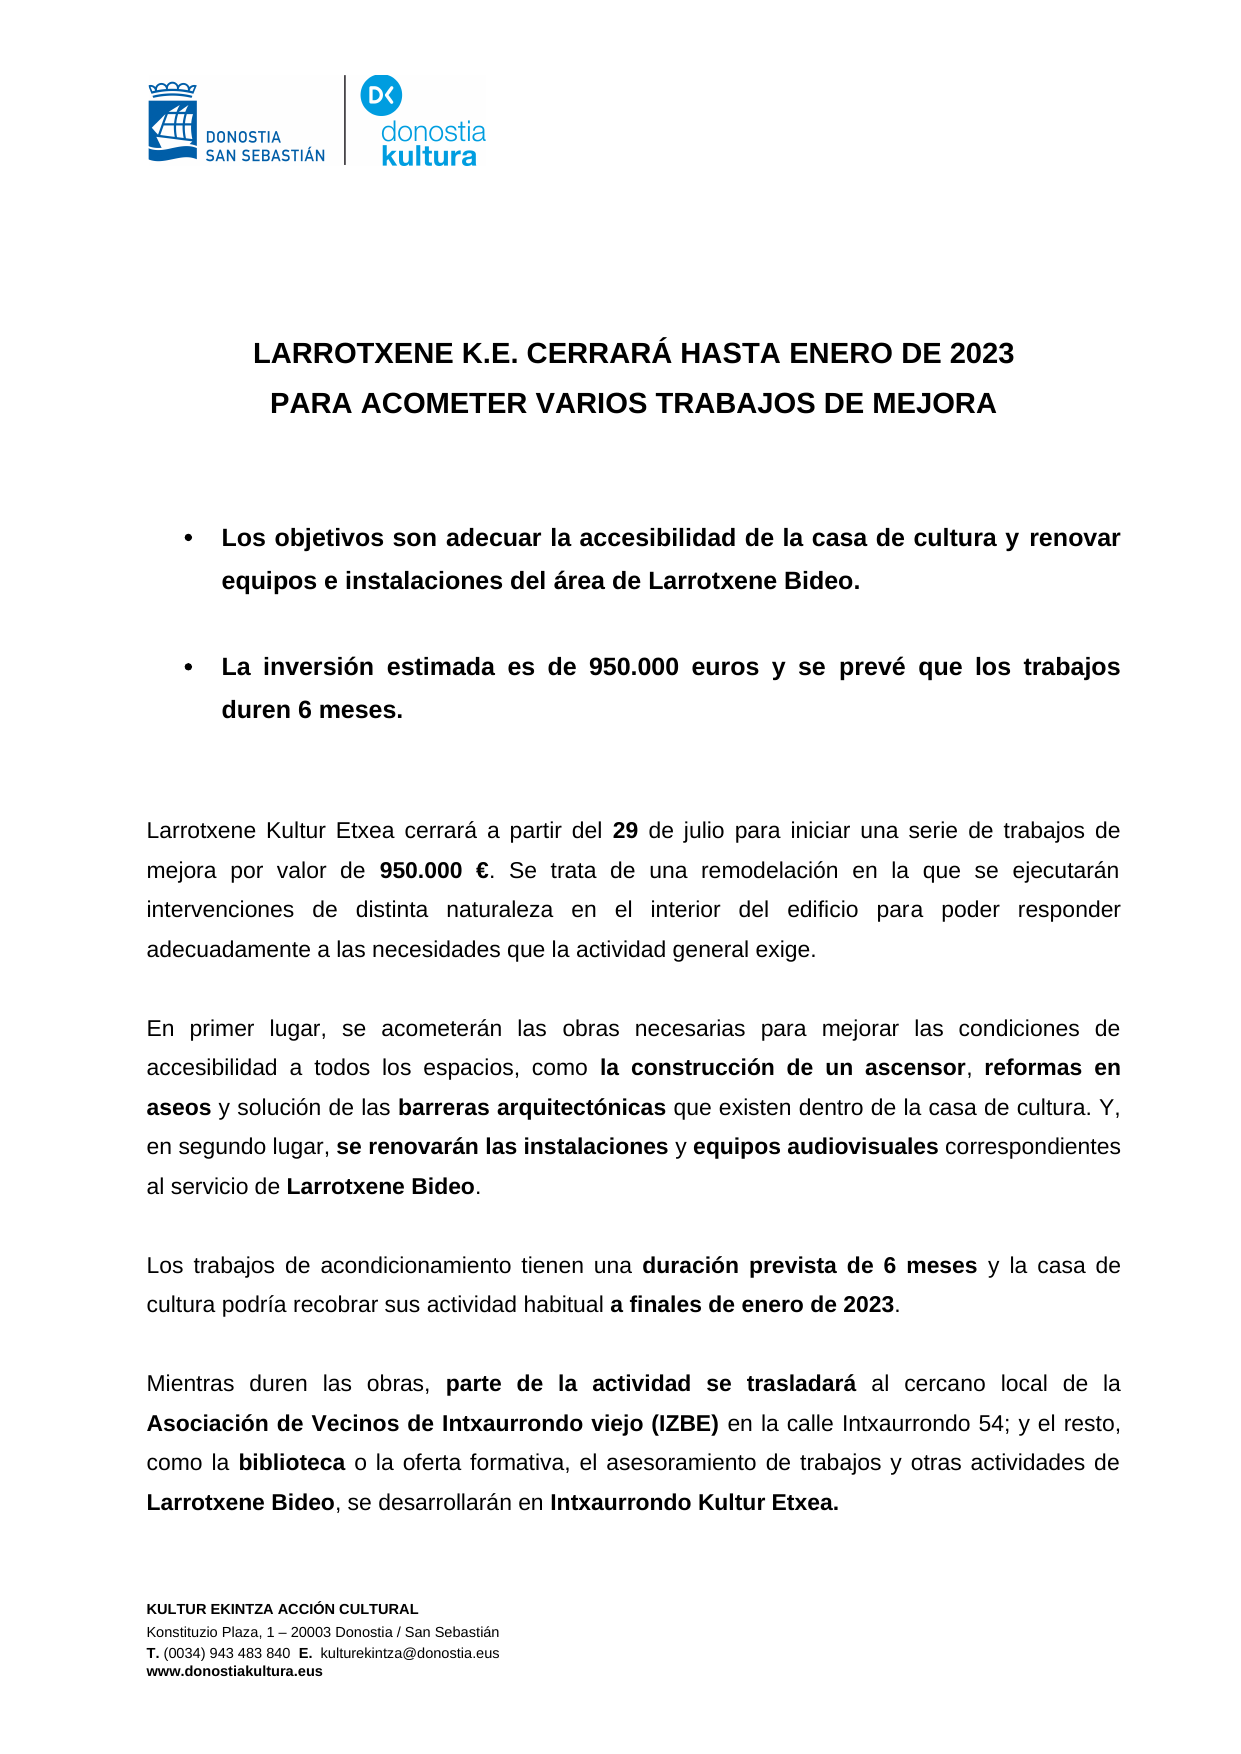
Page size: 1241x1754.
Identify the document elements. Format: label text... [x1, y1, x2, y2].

text Mientras duren las obras, parte de la actividad se trasladará al cercano local de la Asociación de Vecinos de Intxaurrondo viejo (IZBE) en la calle Intxaurrondo 54; y el resto, como la biblioteca o la oferta formativa, el asesoramiento de trabajos y otras actividades de Larrotxene Bideo, se desarrollarán en Intxaurrondo Kultur Etxea. [146, 1370, 1121, 1515]
text Los trabajos de acondicionamiento tienen una duración prevista de 6 meses y la casa de cultura podría recobrar sus actividad habitual a finales de enero de 2023. [146, 1252, 1121, 1318]
text LARROTXENE K.E. CERRARÁ HASTA ENERO DE 2023 [146, 336, 1121, 369]
picture [370, 87, 382, 103]
text En primer lugar, se acometerán las obras necesarias para mejorar las condiciones de accesibilidad a todos los espacios, como la construcción de un ascensor, reformas en aseos y solución de las barreras arquitectónicas que existen dentro de la casa de cultura. Y, en segundo lugar, se renovarán las instalaciones y equipos audiovisuales correspondientes al servicio de Larrotxene Bideo. [146, 1015, 1121, 1199]
list Los objetivos son adecuar la accesibilidad de la casa de cultura y renovar equipos e instalaciones del área de Larrotxene Bideo. [184, 523, 1121, 595]
picture [386, 87, 392, 103]
picture [148, 75, 486, 166]
list La inversión estimada es de 950.000 euros y se prevé que los trabajos duren 6 meses. [184, 652, 1121, 724]
text Larrotxene Kultur Etxea cerrará a partir del 29 de julio para iniciar una serie de trabajos de mejora por valor de 950.000 €. Se trata de una remodelación en la que se ejecutarán intervenciones de distinta naturaleza en el interior del edificio para poder responder adecuadamente a las necesidades que la actividad general exige. [146, 817, 1121, 962]
text PARA ACOMETER VARIOS TRABAJOS DE MEJORA [146, 386, 1121, 420]
